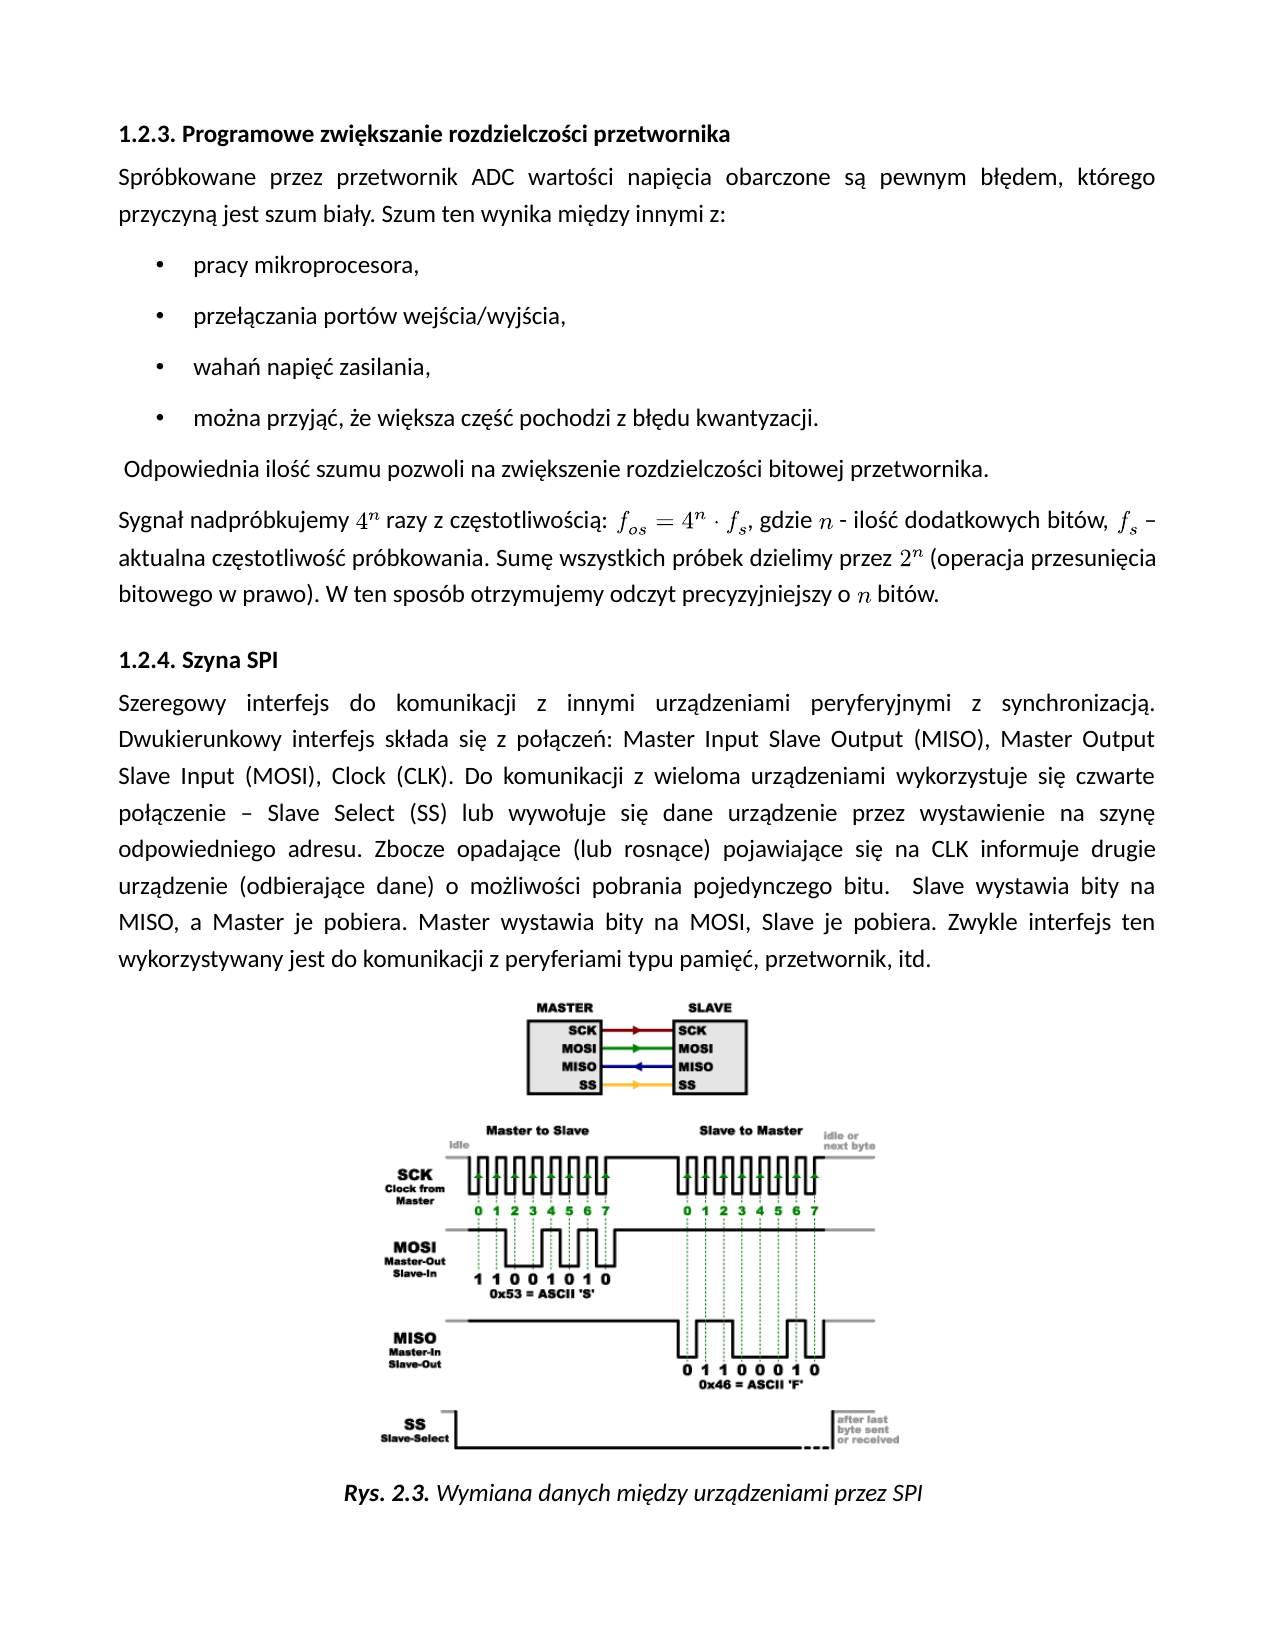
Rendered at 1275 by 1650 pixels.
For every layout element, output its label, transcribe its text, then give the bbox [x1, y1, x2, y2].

list można przyjąć, że większa część pochodzi z błędu kwantyzacji. [156, 402, 1157, 433]
text Odpowiednia ilość szumu pozwoli na zwiększenie rozdzielczości bitowej przetwornika. [118, 453, 1157, 484]
list wahań napięć zasilania, [156, 351, 1157, 382]
subtitle 1.2.4. Szyna SPI [118, 644, 1157, 674]
list przełączania portów wejścia/wyjścia, [156, 300, 1157, 331]
picture [365, 994, 910, 1457]
text Rys. 2.3. Wymiana danych między urządzeniami przez SPI [118, 1477, 1157, 1508]
text Sygnał nadpróbkujemy razy z częstotliwością: , gdzie - ilość dodatkowych bitów, – aktualna częstotliwość próbkowania. Sumę wszystkich próbek dzielimy przez (operacja przesunięcia bitowego w prawo). W ten sposób otrzymujemy odczyt precyzyjniejszy o bitów. [118, 504, 1157, 609]
subtitle 1.2.3. Programowe zwiększanie rozdzielczości przetwornika [118, 118, 1157, 149]
text Spróbkowane przez przetwornik ADC wartości napięcia obarczone są pewnym błędem, którego przyczyną jest szum biały. Szum ten wynika między innymi z: [118, 161, 1157, 228]
text Szeregowy interfejs do komunikacji z innymi urządzeniami peryferyjnymi z synchronizacją. Dwukierunkowy interfejs składa się z połączeń: Master Input Slave Output (MISO), Master Output Slave Input (MOSI), Clock (CLK). Do komunikacji z wieloma urządzeniami wykorzystuje się czwarte połączenie – Slave Select (SS) lub wywołuje się dane urządzenie przez wystawienie na szynę odpowiedniego adresu. Zbocze opadające (lub rosnące) pojawiające się na CLK informuje drugie urządzenie (odbierające dane) o możliwości pobrania pojedynczego bitu. Slave wystawia bity na MISO, a Master je pobiera. Master wystawia bity na MOSI, Slave je pobiera. Zwykle interfejs ten wykorzystywany jest do komunikacji z peryferiami typu pamięć, przetwornik, itd. [118, 687, 1157, 973]
list pracy mikroprocesora, [156, 249, 1157, 279]
